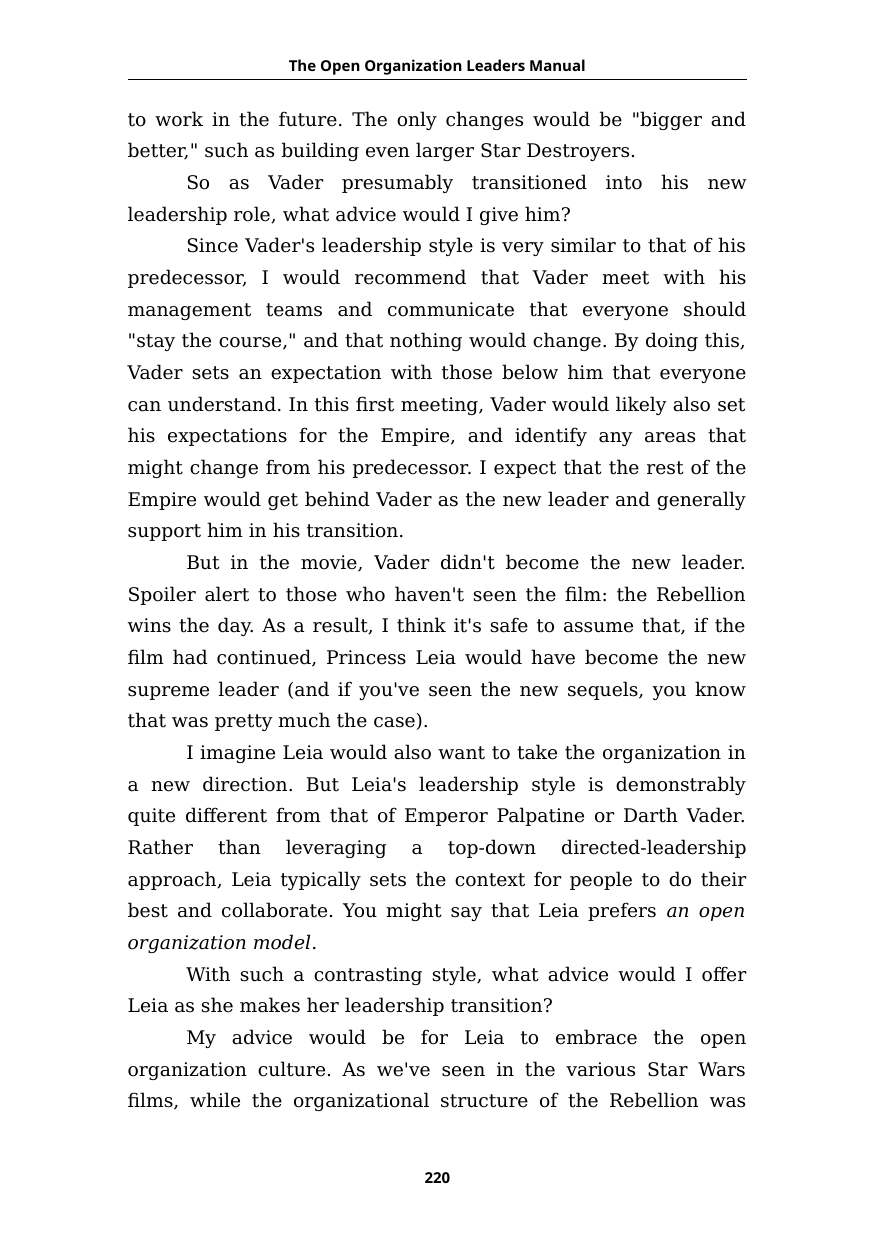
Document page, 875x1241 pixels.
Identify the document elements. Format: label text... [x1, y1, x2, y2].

text I imagine Leia would also want to take the organization in a new direction. But Leia's leadership style is demonstrably quite different from that of Emperor Palpatine or Darth Vader. Rather than leveraging a top-down directed-leadership approach, Leia typically sets the context for people to do their best and collaborate. You might say that Leia prefers an open organization model. [127, 742, 747, 954]
text With such a contrasting style, what advice would I offer Leia as she makes her leadership transition? [127, 964, 747, 1017]
text But in the movie, Vader didn't become the new leader. Spoiler alert to those who haven't seen the film: the Rebellion wins the day. As a result, I think it's safe to assume that, if the film had continued, Princess Leia would have become the new supreme leader (and if you've seen the new sequels, you know that was pretty much the case). [127, 552, 747, 732]
text My advice would be for Leia to embrace the open organization culture. As we've seen in the various Star Wars films, while the organizational structure of the Rebellion was [127, 1027, 747, 1112]
text Since Vader's leadership style is very similar to that of his predecessor, I would recommend that Vader meet with his management teams and communicate that everyone should "stay the course," and that nothing would change. By doing this, Vader sets an expectation with those below him that everyone can understand. In this first meeting, Vader would likely also set his expectations for the Empire, and identify any areas that might change from his predecessor. I expect that the rest of the Empire would get behind Vader as the new leader and generally support him in his transition. [127, 235, 747, 542]
text to work in the future. The only changes would be "bigger and better," such as building even larger Star Destroyers. [127, 109, 747, 162]
text So as Vader presumably transitioned into his new leadership role, what advice would I give him? [127, 172, 747, 226]
